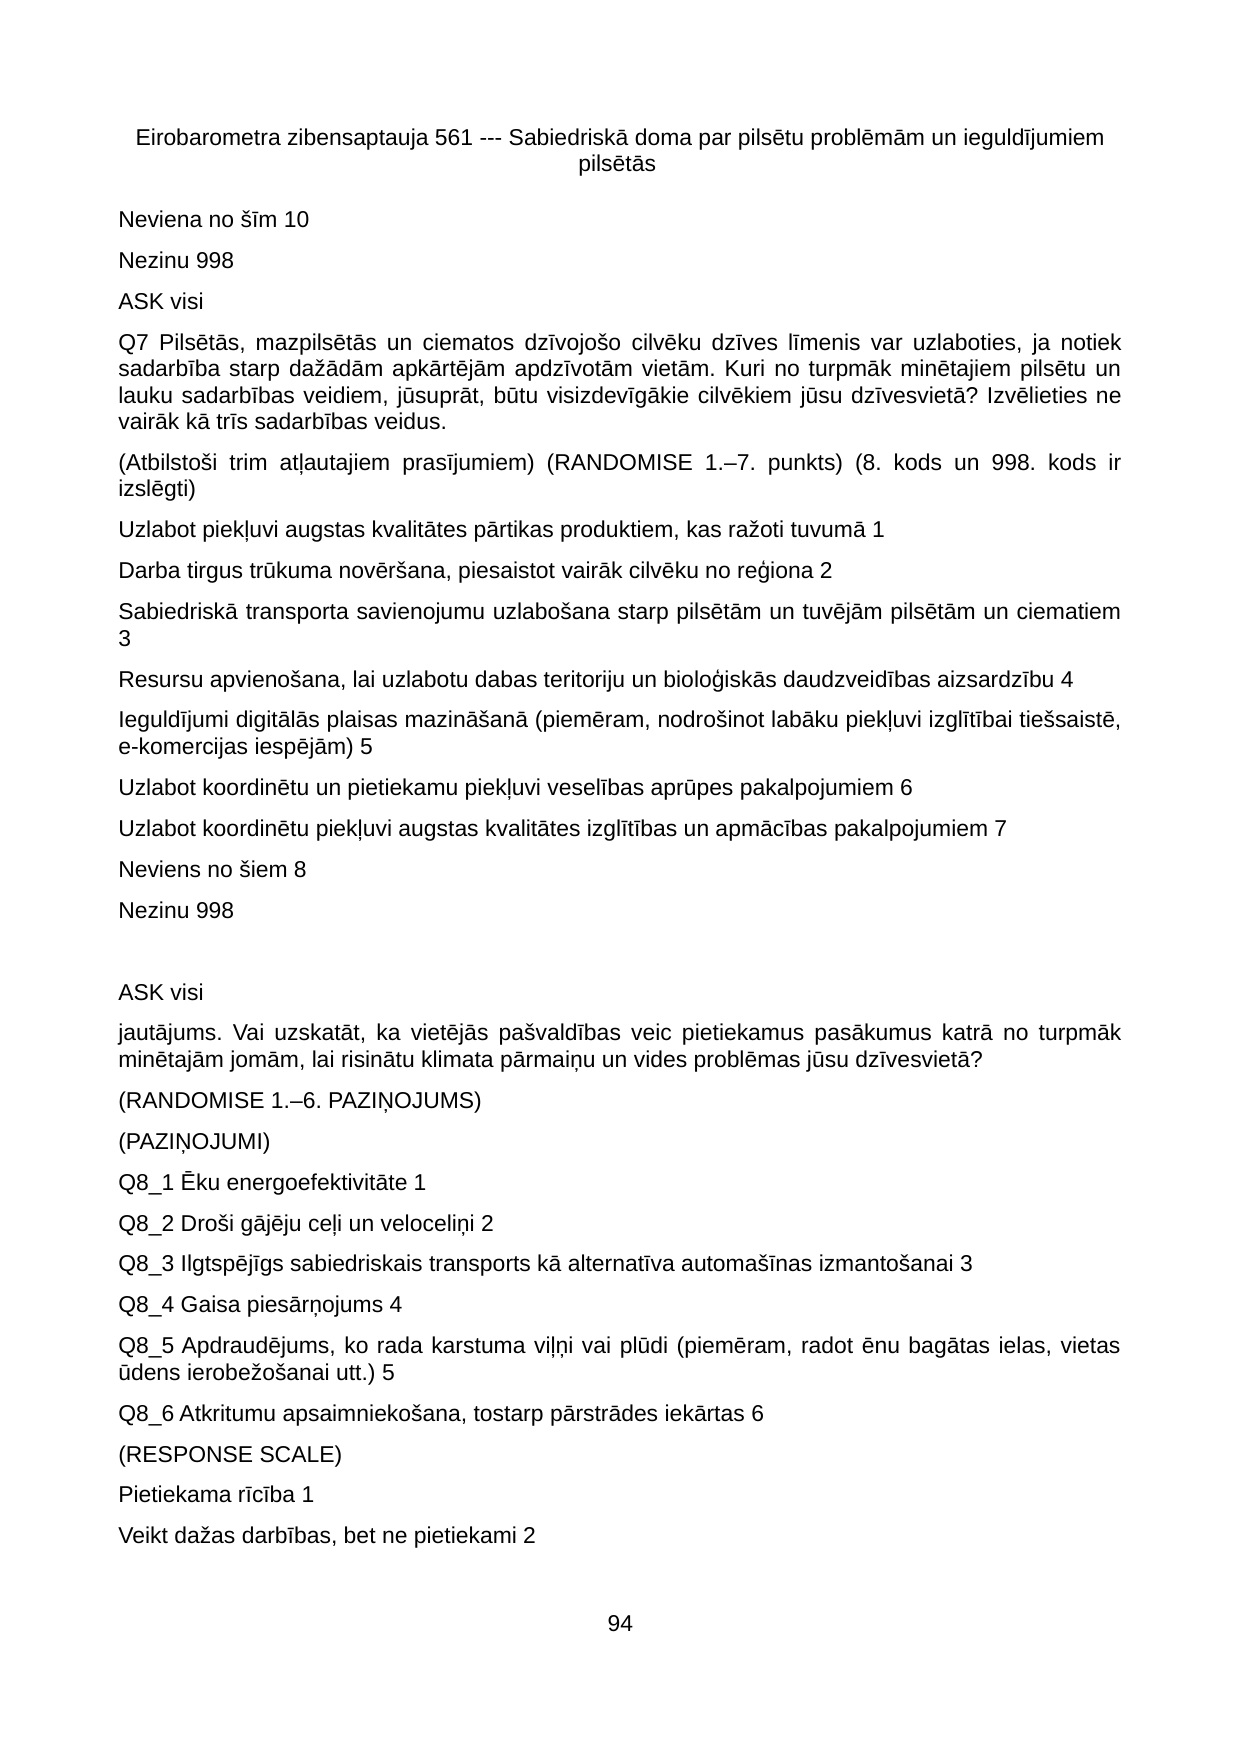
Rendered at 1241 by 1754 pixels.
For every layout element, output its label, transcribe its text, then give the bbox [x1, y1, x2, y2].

text Q8_1 Ēku energoefektivitāte 1 [118, 1168, 1122, 1195]
text Veikt dažas darbības, bet ne pietiekami 2 [118, 1522, 1122, 1549]
text Uzlabot piekļuvi augstas kvalitātes pārtikas produktiem, kas ražoti tuvumā 1 [118, 516, 1122, 543]
text Ieguldījumi digitālās plaisas mazināšanā (piemēram, nodrošinot labāku piekļuvi izglītībai tiešsaistē, e-komercijas iespējām) 5 [118, 706, 1122, 759]
text Q8_5 Apdraudējums, ko rada karstuma viļņi vai plūdi (piemēram, radot ēnu bagātas ielas, vietas ūdens ierobežošanai utt.) 5 [118, 1332, 1122, 1385]
text Q8_4 Gaisa piesārņojums 4 [118, 1291, 1122, 1318]
text Q8_2 Droši gājēju ceļi un veloceliņi 2 [118, 1209, 1122, 1236]
text Neviena no šīm 10 [118, 206, 1122, 233]
text Pietiekama rīcība 1 [118, 1481, 1122, 1508]
text ASK visi [118, 978, 1122, 1005]
text (RESPONSE SCALE) [118, 1441, 1122, 1467]
text ASK visi [118, 288, 1122, 314]
text Uzlabot koordinētu un pietiekamu piekļuvi veselības aprūpes pakalpojumiem 6 [118, 774, 1122, 800]
text Nezinu 998 [118, 247, 1122, 273]
text Q8_6 Atkritumu apsaimniekošana, tostarp pārstrādes iekārtas 6 [118, 1399, 1122, 1426]
text (Atbilstoši trim atļautajiem prasījumiem) (RANDOMISE 1.–7. punkts) (8. kods un 998. kods ir izslēgti) [118, 449, 1122, 502]
text (RANDOMISE 1.–6. PAZIŅOJUMS) [118, 1087, 1122, 1113]
text Resursu apvienošana, lai uzlabotu dabas teritoriju un bioloģiskās daudzveidības aizsardzību 4 [118, 666, 1122, 692]
text Nezinu 998 [118, 897, 1122, 923]
text Uzlabot koordinētu piekļuvi augstas kvalitātes izglītības un apmācības pakalpojumiem 7 [118, 815, 1122, 841]
text jautājums. Vai uzskatāt, ka vietējās pašvaldības veic pietiekamus pasākumus katrā no turpmāk minētajām jomām, lai risinātu klimata pārmaiņu un vides problēmas jūsu dzīvesvietā? [118, 1019, 1122, 1072]
text Neviens no šiem 8 [118, 856, 1122, 882]
text Darba tirgus trūkuma novēršana, piesaistot vairāk cilvēku no reģiona 2 [118, 557, 1122, 584]
text Q8_3 Ilgtspējīgs sabiedriskais transports kā alternatīva automašīnas izmantošanai 3 [118, 1250, 1122, 1277]
text Sabiedriskā transporta savienojumu uzlabošana starp pilsētām un tuvējām pilsētām un ciematiem 3 [118, 598, 1122, 651]
text Q7 Pilsētās, mazpilsētās un ciematos dzīvojošo cilvēku dzīves līmenis var uzlaboties, ja notiek sadarbība starp dažādām apkārtējām apdzīvotām vietām. Kuri no turpmāk minētajiem pilsētu un lauku sadarbības veidiem, jūsuprāt, būtu visizdevīgākie cilvēkiem jūsu dzīvesvietā? Izvēlieties ne vairāk kā trīs sadarbības veidus. [118, 329, 1122, 434]
text (PAZIŅOJUMI) [118, 1128, 1122, 1154]
